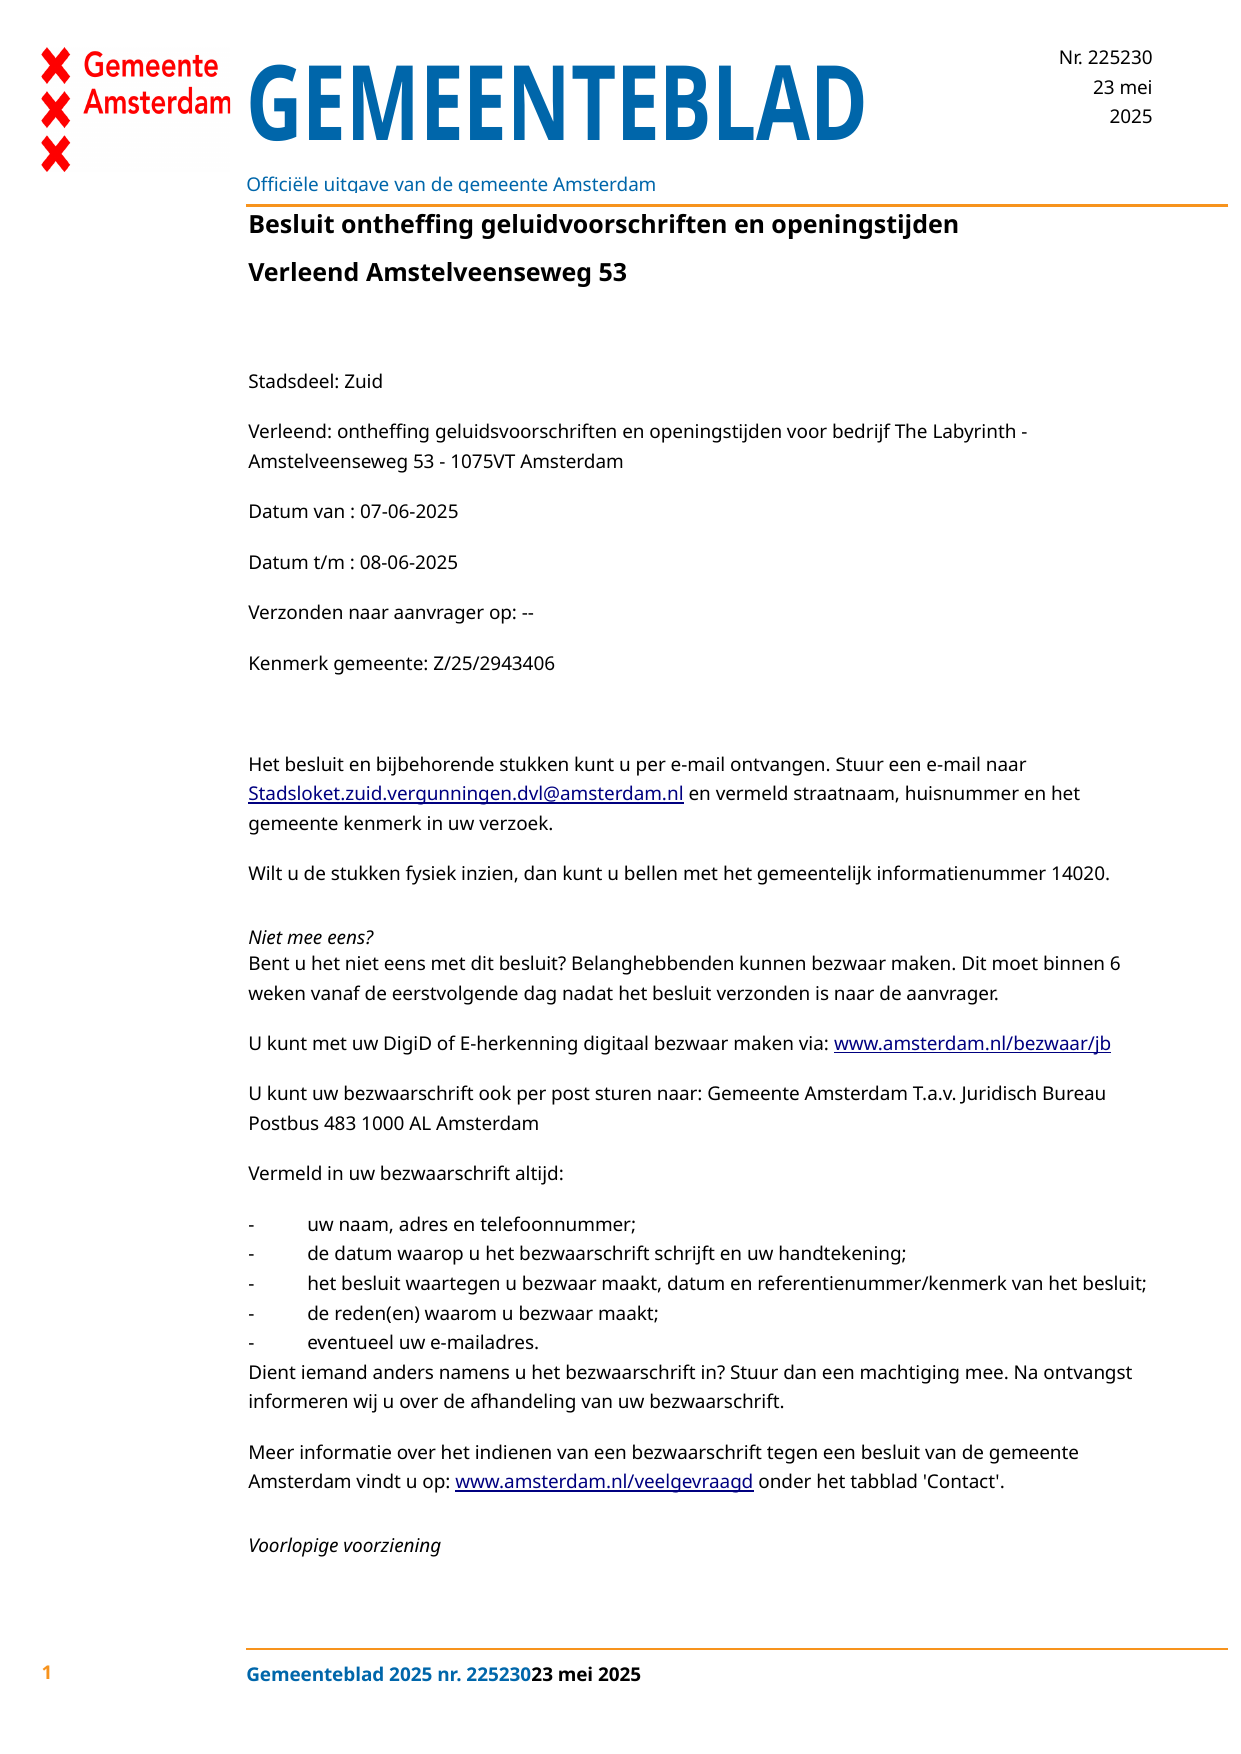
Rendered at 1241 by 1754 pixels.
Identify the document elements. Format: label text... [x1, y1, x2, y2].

text U kunt met uw DigiD of E-herkenning digitaal bezwaar maken via: www.amsterdam.nl/bezwaar/jb [248, 1030, 1152, 1056]
picture [41, 47, 231, 172]
text Het besluit en bijbehorende stukken kunt u per e-mail ontvangen. Stuur een e-mail naar Stadsloket.zuid.vergunningen.dvl@amsterdam.nl en vermeld straatnaam, huisnummer en het gemeente kenmerk in uw verzoek. [248, 751, 1152, 836]
list uw naam, adres en telefoonnummer; [248, 1211, 1152, 1237]
text Vermeld in uw bezwaarschrift altijd: [248, 1161, 1152, 1186]
text Kenmerk gemeente: Z/25/2943406 [248, 650, 1152, 676]
list de reden(en) waarom u bezwaar maakt; [248, 1300, 1152, 1325]
text Datum t/m : 08-06-2025 [248, 549, 1152, 575]
text Voorlopige voorziening [248, 1532, 1152, 1558]
text Bent u het niet eens met dit besluit? Belanghebbenden kunnen bezwaar maken. Dit moet binnen 6 weken vanaf de eerstvolgende dag nadat het besluit verzonden is naar de aanvrager. [248, 950, 1152, 1005]
text U kunt uw bezwaarschrift ook per post sturen naar: Gemeente Amsterdam T.a.v. Juridisch Bureau Postbus 483 1000 AL Amsterdam [248, 1081, 1152, 1136]
list eventueel uw e-mailadres. [248, 1329, 1152, 1355]
text Verleend: ontheffing geluidsvoorschriften en openingstijden voor bedrijf The Labyrinth - Amstelveenseweg 53 - 1075VT Amsterdam [248, 419, 1152, 474]
text Dient iemand anders namens u het bezwaarschrift in? Stuur dan een machtiging mee. Na ontvangst informeren wij u over de afhandeling van uw bezwaarschrift. [248, 1359, 1152, 1414]
list de datum waarop u het bezwaarschrift schrijft en uw handtekening; [248, 1241, 1152, 1266]
text Datum van : 07-06-2025 [248, 499, 1152, 524]
text Stadsdeel: Zuid [248, 368, 1152, 394]
text Meer informatie over het indienen van een bezwaarschrift tegen een besluit van de gemeente Amsterdam vindt u op: www.amsterdam.nl/veelgevraagd onder het tabblad 'Contact'. [248, 1439, 1152, 1494]
text Wilt u de stukken fysiek inzien, dan kunt u bellen met het gemeentelijk informatienummer 14020. [248, 860, 1152, 886]
text Niet mee eens? [248, 924, 1152, 950]
text Besluit ontheffing geluidvoorschriften en openingstijden Verleend Amstelveenseweg 53 [248, 207, 1152, 288]
list het besluit waartegen u bezwaar maakt, datum en referentienummer/kenmerk van het besluit; [248, 1270, 1152, 1296]
text Verzonden naar aanvrager op: -- [248, 599, 1152, 625]
